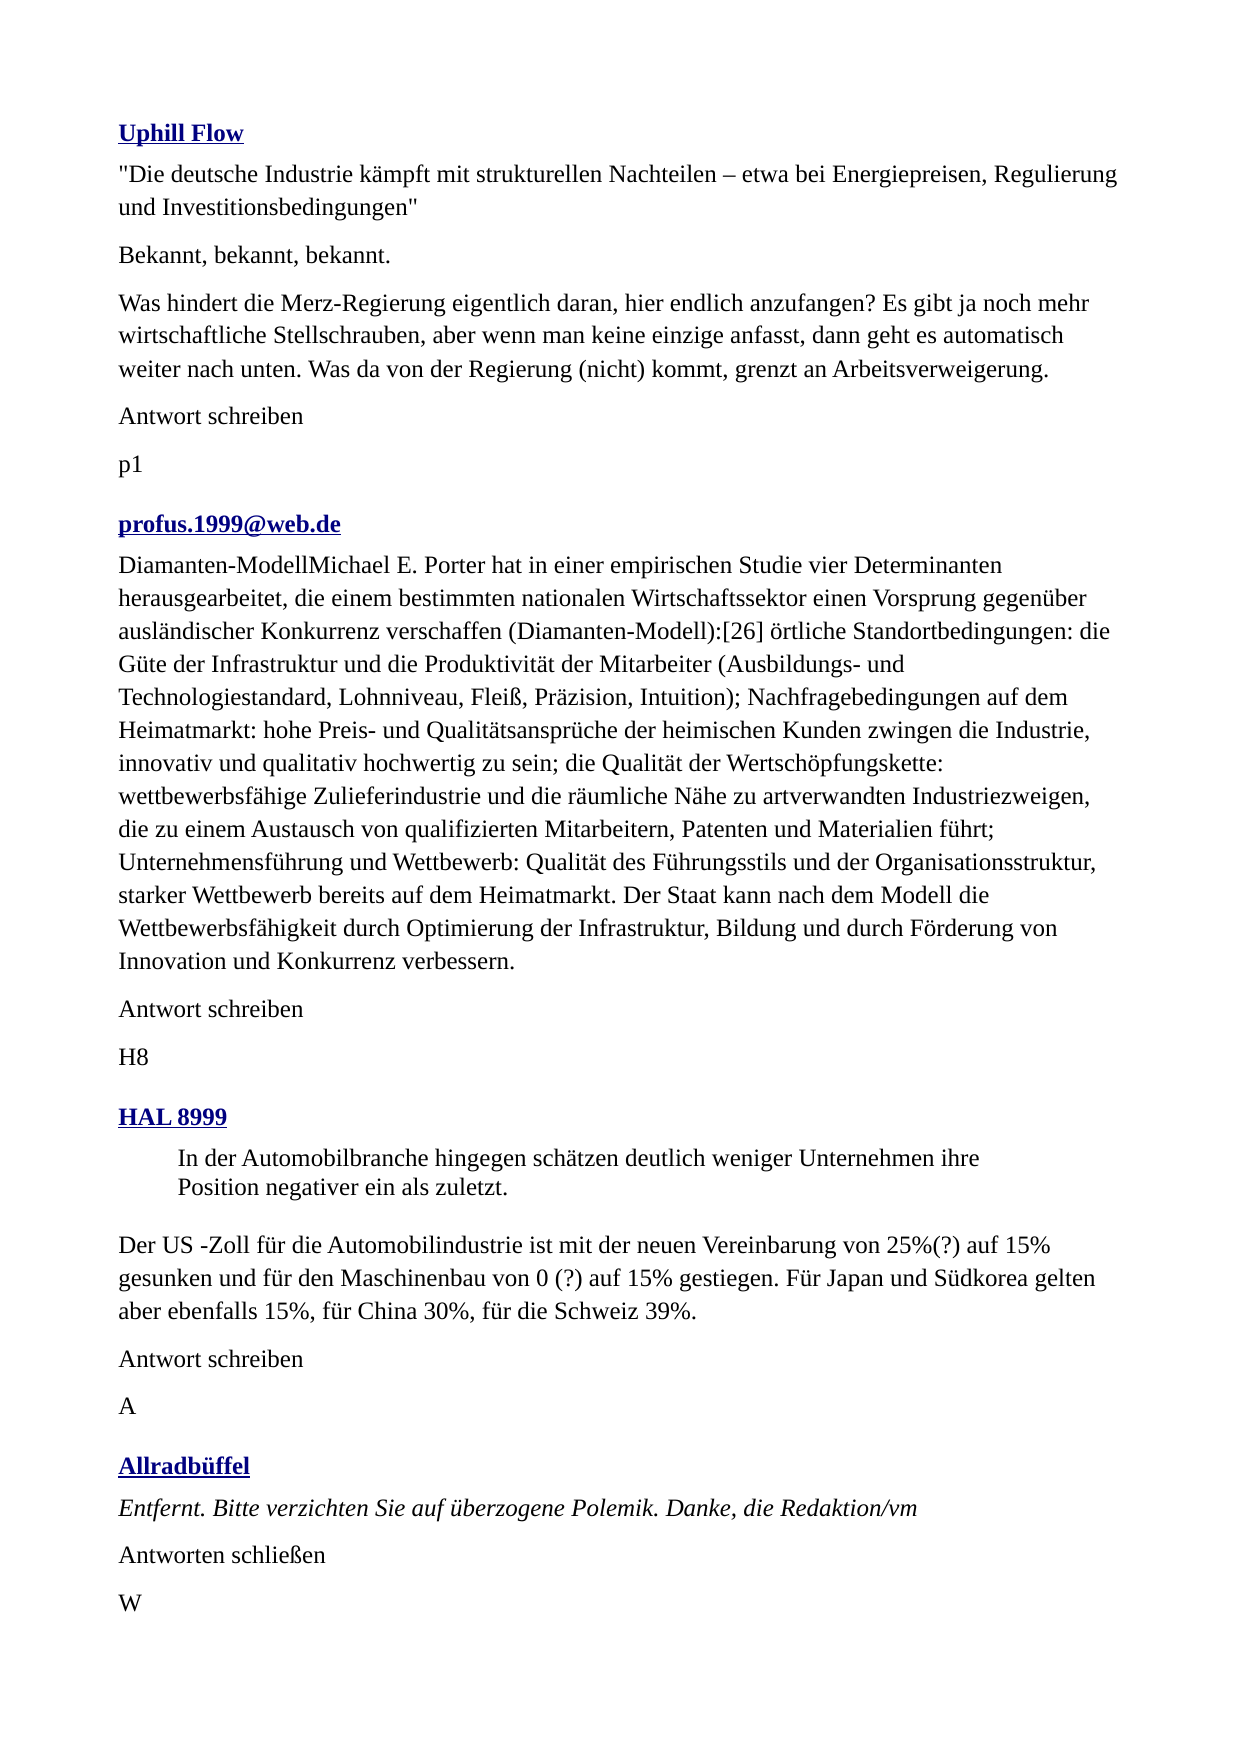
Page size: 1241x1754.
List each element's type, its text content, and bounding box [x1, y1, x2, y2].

subtitle profus.1999@web.de [118, 509, 1122, 538]
text Antwort schreiben [118, 1344, 1122, 1372]
text Diamanten-ModellMichael E. Porter hat in einer empirischen Studie vier Determinanten herausgearbeitet, die einem bestimmten nationalen Wirtschaftssektor einen Vorsprung gegenüber ausländischer Konkurrenz verschaffen (Diamanten-Modell):[26] örtliche Standortbedingungen: die Güte der Infrastruktur und die Produktivität der Mitarbeiter (Ausbildungs- und Technologiestandard, Lohnniveau, Fleiß, Präzision, Intuition); Nachfragebedingungen auf dem Heimatmarkt: hohe Preis- und Qualitätsansprüche der heimischen Kunden zwingen die Industrie, innovativ und qualitativ hochwertig zu sein; die Qualität der Wertschöpfungskette: wettbewerbsfähige Zulieferindustrie und die räumliche Nähe zu artverwandten Industriezweigen, die zu einem Austausch von qualifizierten Mitarbeitern, Patenten und Materialien führt; Unternehmensführung und Wettbewerb: Qualität des Führungsstils und der Organisationsstruktur, starker Wettbewerb bereits auf dem Heimatmarkt. Der Staat kann nach dem Modell die Wettbewerbsfähigkeit durch Optimierung der Infrastruktur, Bildung und durch Förderung von Innovation und Konkurrenz verbessern. [118, 550, 1122, 975]
text Antworten schließen [118, 1540, 1122, 1569]
text W [118, 1588, 1122, 1617]
text Was hindert die Merz-Regierung eigentlich daran, hier endlich anzufangen? Es gibt ja noch mehr wirtschaftliche Stellschrauben, aber wenn man keine einzige anfasst, dann geht es automatisch weiter nach unten. Was da von der Regierung (nicht) kommt, grenzt an Arbeitsverweigerung. [118, 288, 1122, 382]
text H8 [118, 1042, 1122, 1070]
text Der US -Zoll für die Automobilindustrie ist mit der neuen Vereinbarung von 25%(?) auf 15% gesunken und für den Maschinenbau von 0 (?) auf 15% gestiegen. Für Japan und Südkorea gelten aber ebenfalls 15%, für China 30%, für die Schweiz 39%. [118, 1230, 1122, 1325]
text Antwort schreiben [118, 401, 1122, 430]
text A [118, 1391, 1122, 1420]
text Bekannt, bekannt, bekannt. [118, 240, 1122, 269]
text p1 [118, 449, 1122, 478]
text Entfernt. Bitte verzichten Sie auf überzogene Polemik. Danke, die Redaktion/vm [118, 1493, 1122, 1521]
text Antwort schreiben [118, 994, 1122, 1023]
text "Die deutsche Industrie kämpft mit strukturellen Nachteilen – etwa bei Energiepreisen, Regulierung und Investitionsbedingungen" [118, 159, 1122, 221]
text In der Automobilbranche hingegen schätzen deutlich weniger Unternehmen ihre Position negativer ein als zuletzt. [177, 1143, 1063, 1201]
subtitle Uphill Flow [118, 118, 1122, 147]
subtitle Allradbüffel [118, 1451, 1122, 1480]
subtitle HAL 8999 [118, 1102, 1122, 1131]
